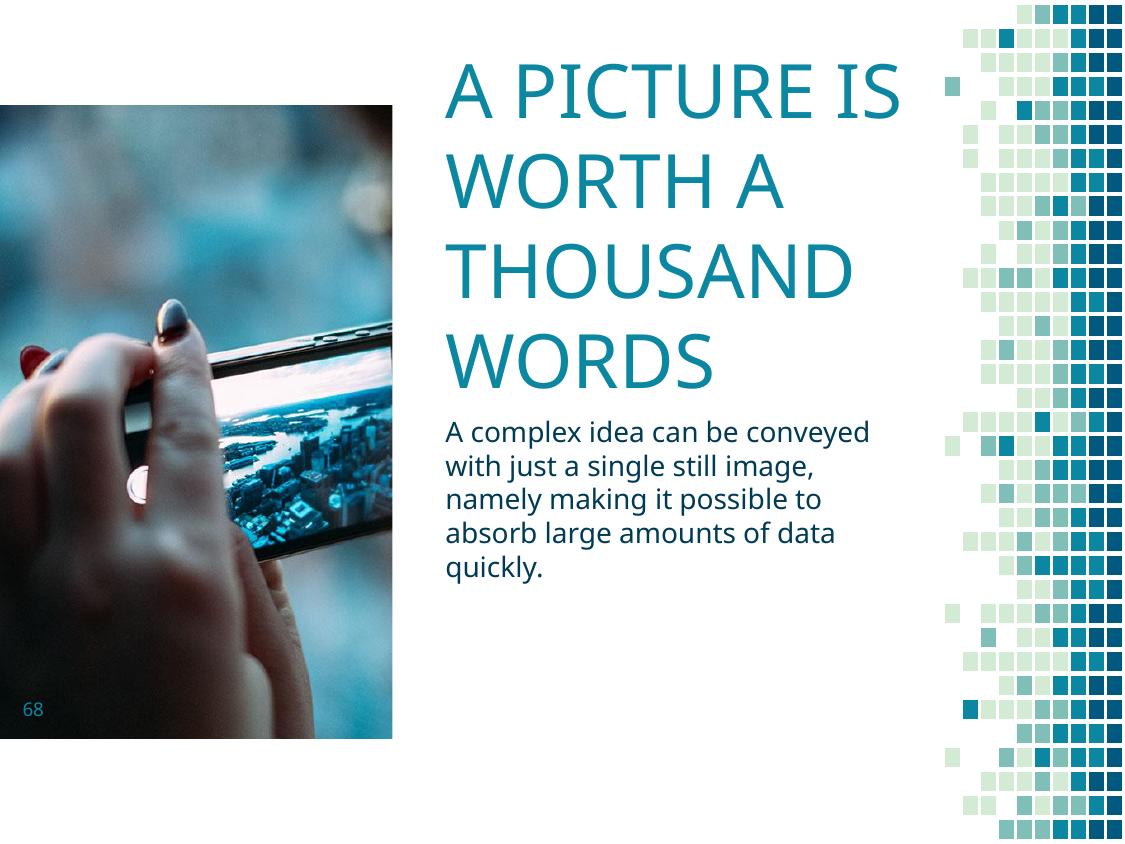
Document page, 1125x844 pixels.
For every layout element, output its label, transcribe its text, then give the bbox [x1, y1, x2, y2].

picture [0, 105, 393, 739]
list A complex idea can be conveyed with just a single still image, namely making it possible to absorb large amounts of data quickly. [434, 403, 915, 683]
slide_number [11, 686, 79, 735]
title A PICTURE IS WORTH A THOUSAND WORDS [434, 308, 915, 403]
